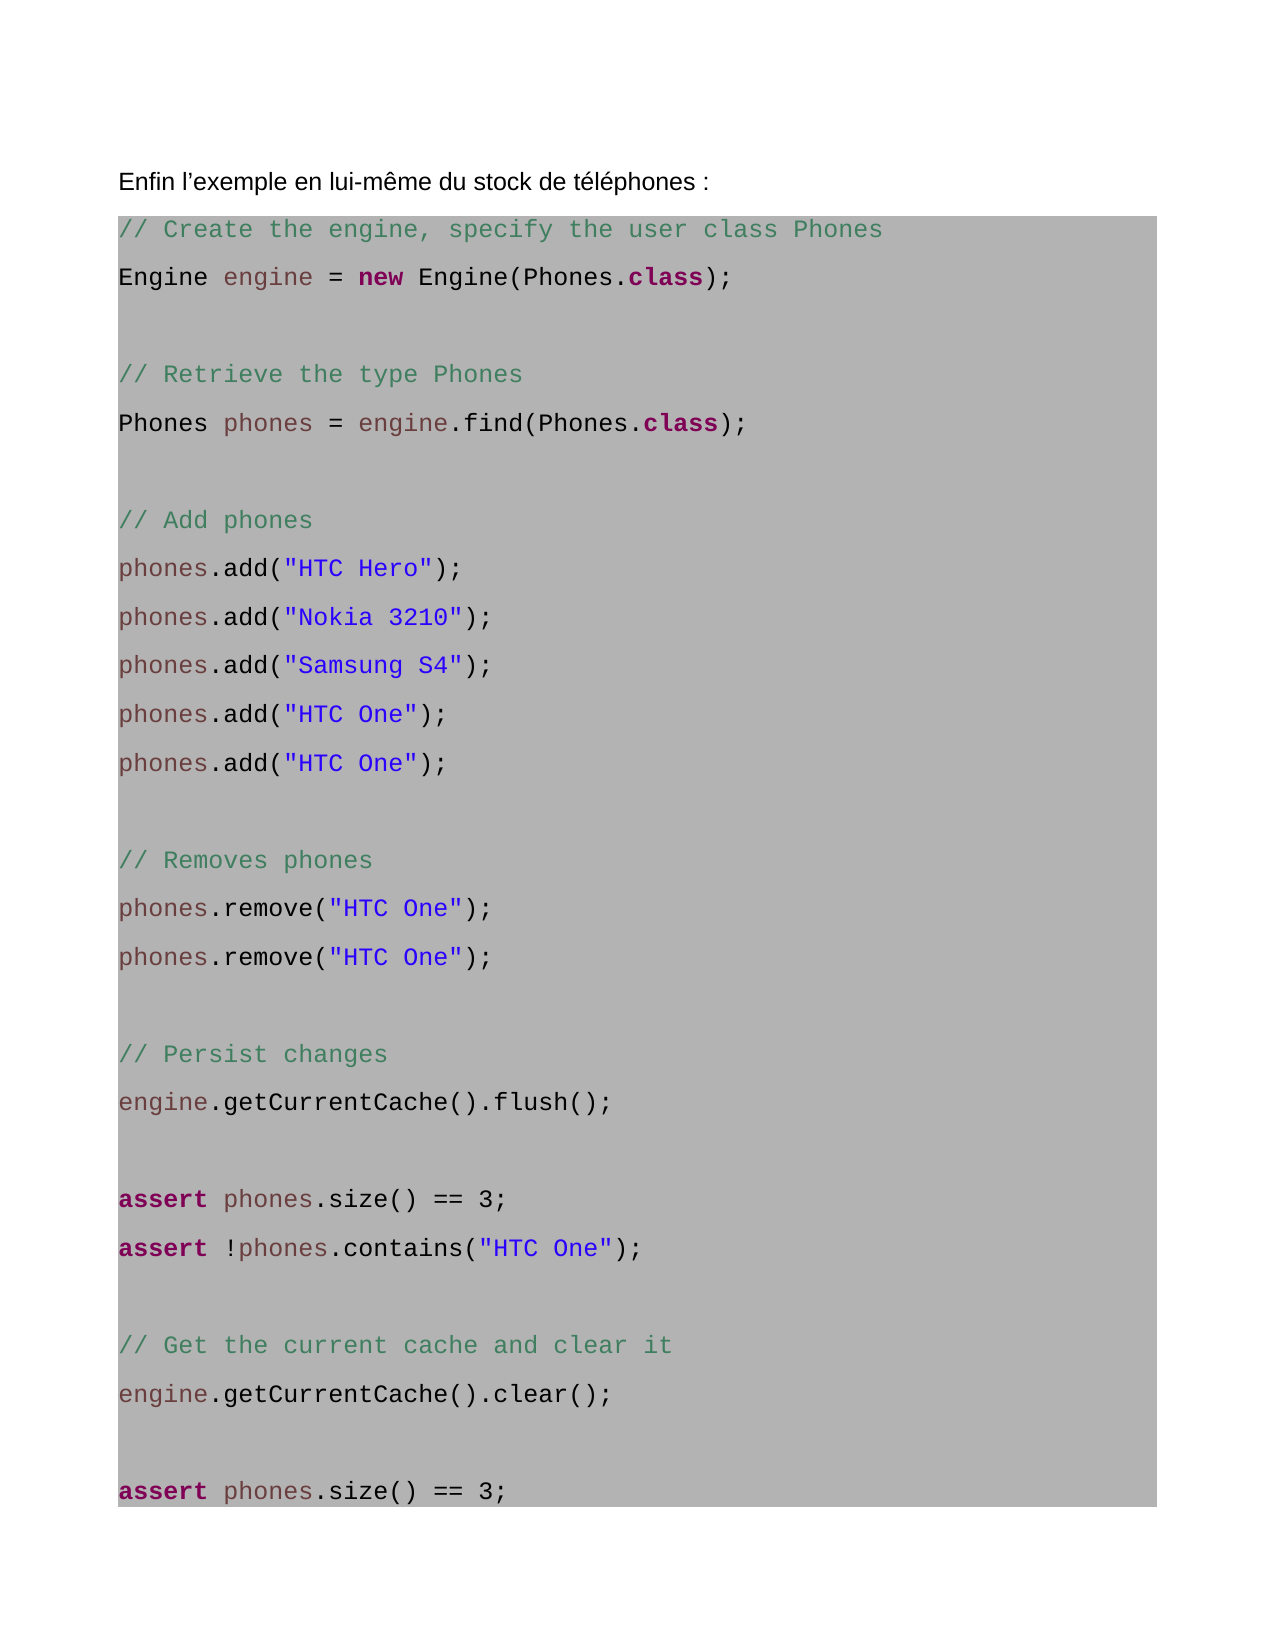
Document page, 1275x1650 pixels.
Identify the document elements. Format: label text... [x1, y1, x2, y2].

text phones.add("HTC One"); [118, 750, 1157, 778]
text Enfin l’exemple en lui-même du stock de téléphones : [118, 167, 1157, 196]
text assert !phones.contains("HTC One"); [118, 1236, 1157, 1264]
text // Removes phones [118, 847, 1157, 876]
text // Retrieve the type Phones [118, 362, 1157, 390]
text phones.add("Nokia 3210"); [118, 604, 1157, 633]
text Phones phones = engine.find(Phones.class); [118, 410, 1157, 439]
text engine.getCurrentCache().flush(); [118, 1090, 1157, 1118]
text assert phones.size() == 3; [118, 1478, 1157, 1507]
text phones.remove("HTC One"); [118, 896, 1157, 924]
text // Create the engine, specify the user class Phones [118, 216, 1157, 244]
text phones.remove("HTC One"); [118, 944, 1157, 973]
text assert phones.size() == 3; [118, 1187, 1157, 1215]
text // Add phones [118, 507, 1157, 536]
text // Get the current cache and clear it [118, 1333, 1157, 1361]
text phones.add("HTC Hero"); [118, 556, 1157, 584]
text phones.add("Samsung S4"); [118, 653, 1157, 681]
text phones.add("HTC One"); [118, 702, 1157, 730]
text Engine engine = new Engine(Phones.class); [118, 265, 1157, 293]
text // Persist changes [118, 1041, 1157, 1070]
text engine.getCurrentCache().clear(); [118, 1381, 1157, 1409]
